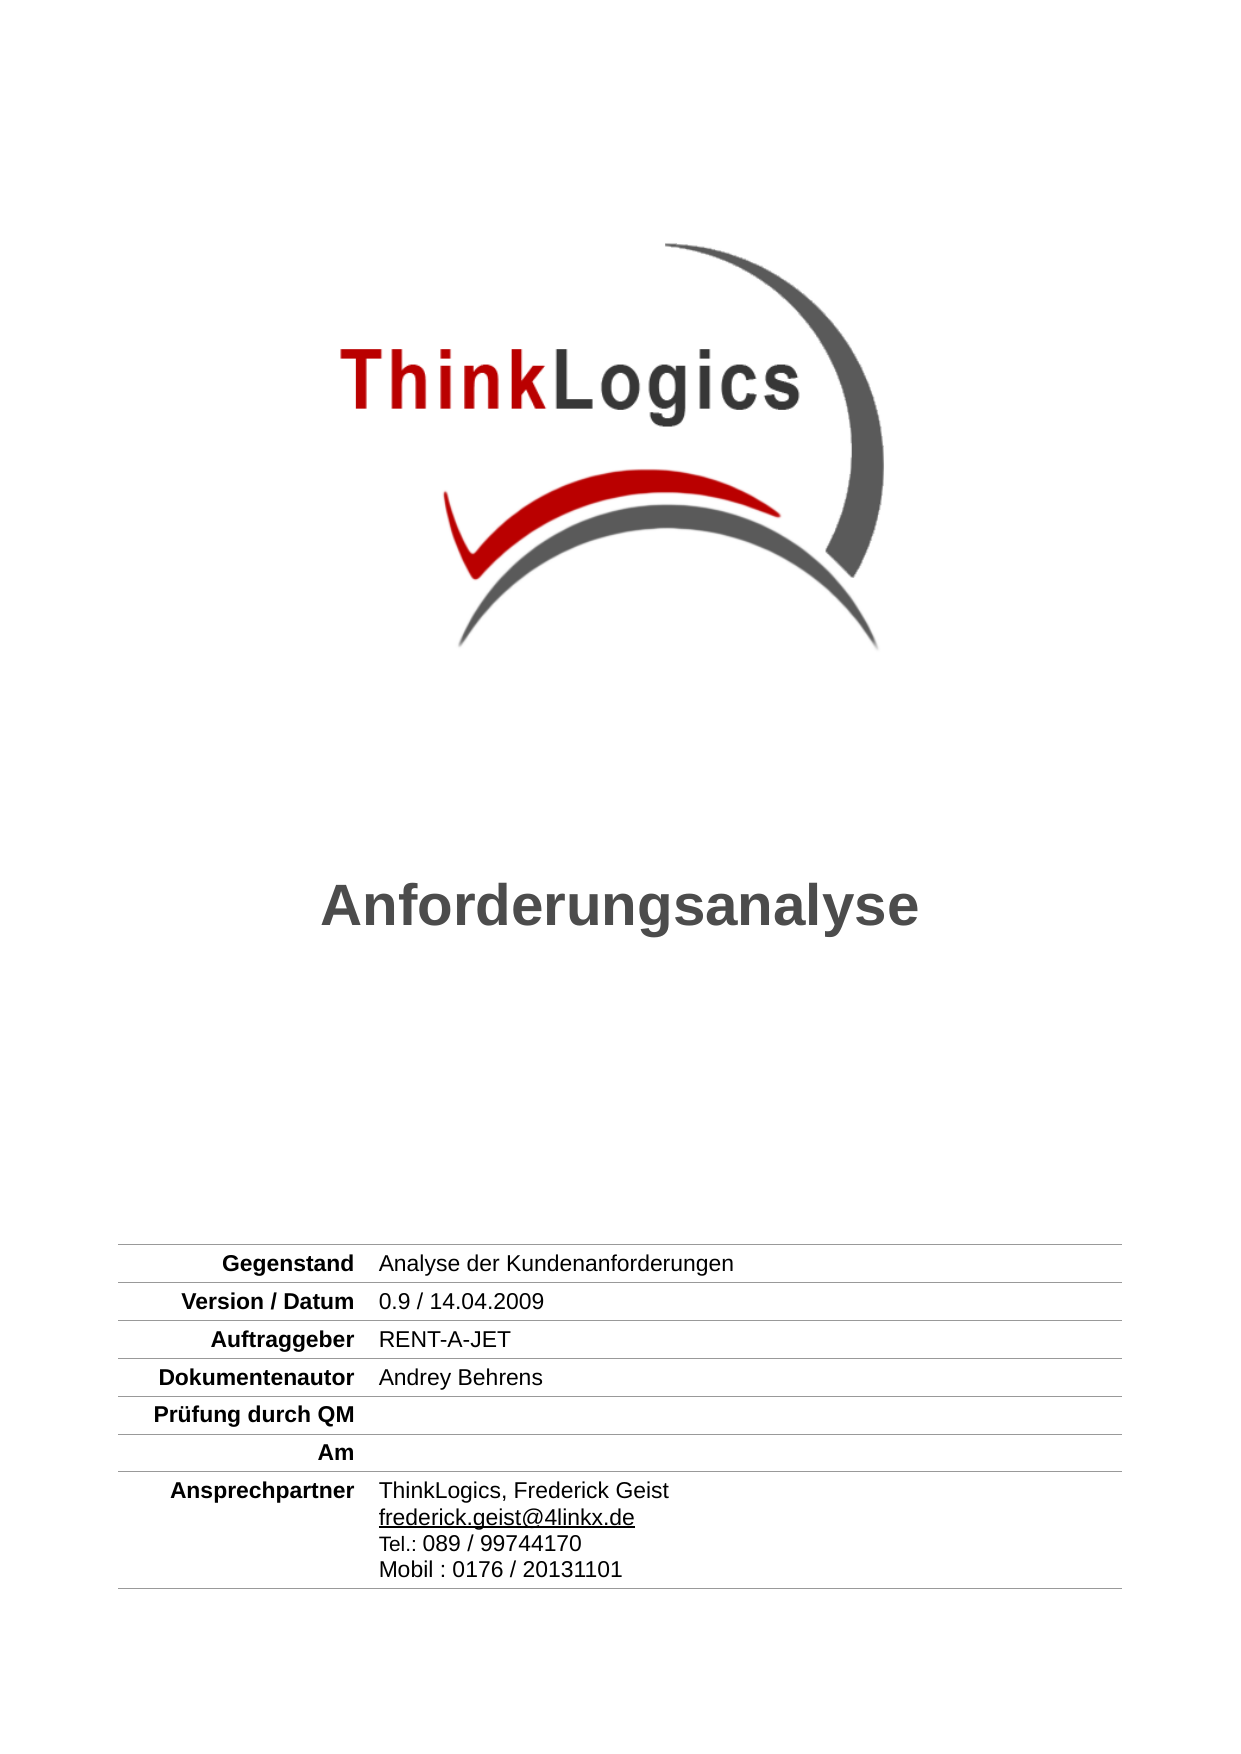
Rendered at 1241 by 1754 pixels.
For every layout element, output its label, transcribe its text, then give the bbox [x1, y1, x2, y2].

table_cell RENT-A-JET [373, 1321, 1122, 1358]
table_cell Auftraggeber [118, 1321, 373, 1358]
table_cell Ansprechpartner [118, 1472, 373, 1588]
table_cell 0.9 / 14.04.2009 [373, 1283, 1122, 1320]
table_cell Andrey Behrens [373, 1359, 1122, 1396]
table_cell ThinkLogics, Frederick Geist frederick.geist@4linkx.de Tel.: 089 / 99744170 Mobil : 0176 / 20131101 [373, 1472, 1122, 1588]
table_cell Version / Datum [118, 1283, 373, 1320]
picture [293, 211, 947, 678]
table_cell Dokumentenautor [118, 1359, 373, 1396]
table_cell [373, 1397, 1122, 1433]
table_cell Am [118, 1435, 373, 1471]
subtitle Anforderungsanalyse [118, 871, 1122, 938]
table_cell [373, 1435, 1122, 1471]
table_header Analyse der Kundenanforderungen [373, 1245, 1122, 1282]
table_header Gegenstand [118, 1245, 373, 1282]
table_cell Prüfung durch QM [118, 1397, 373, 1433]
